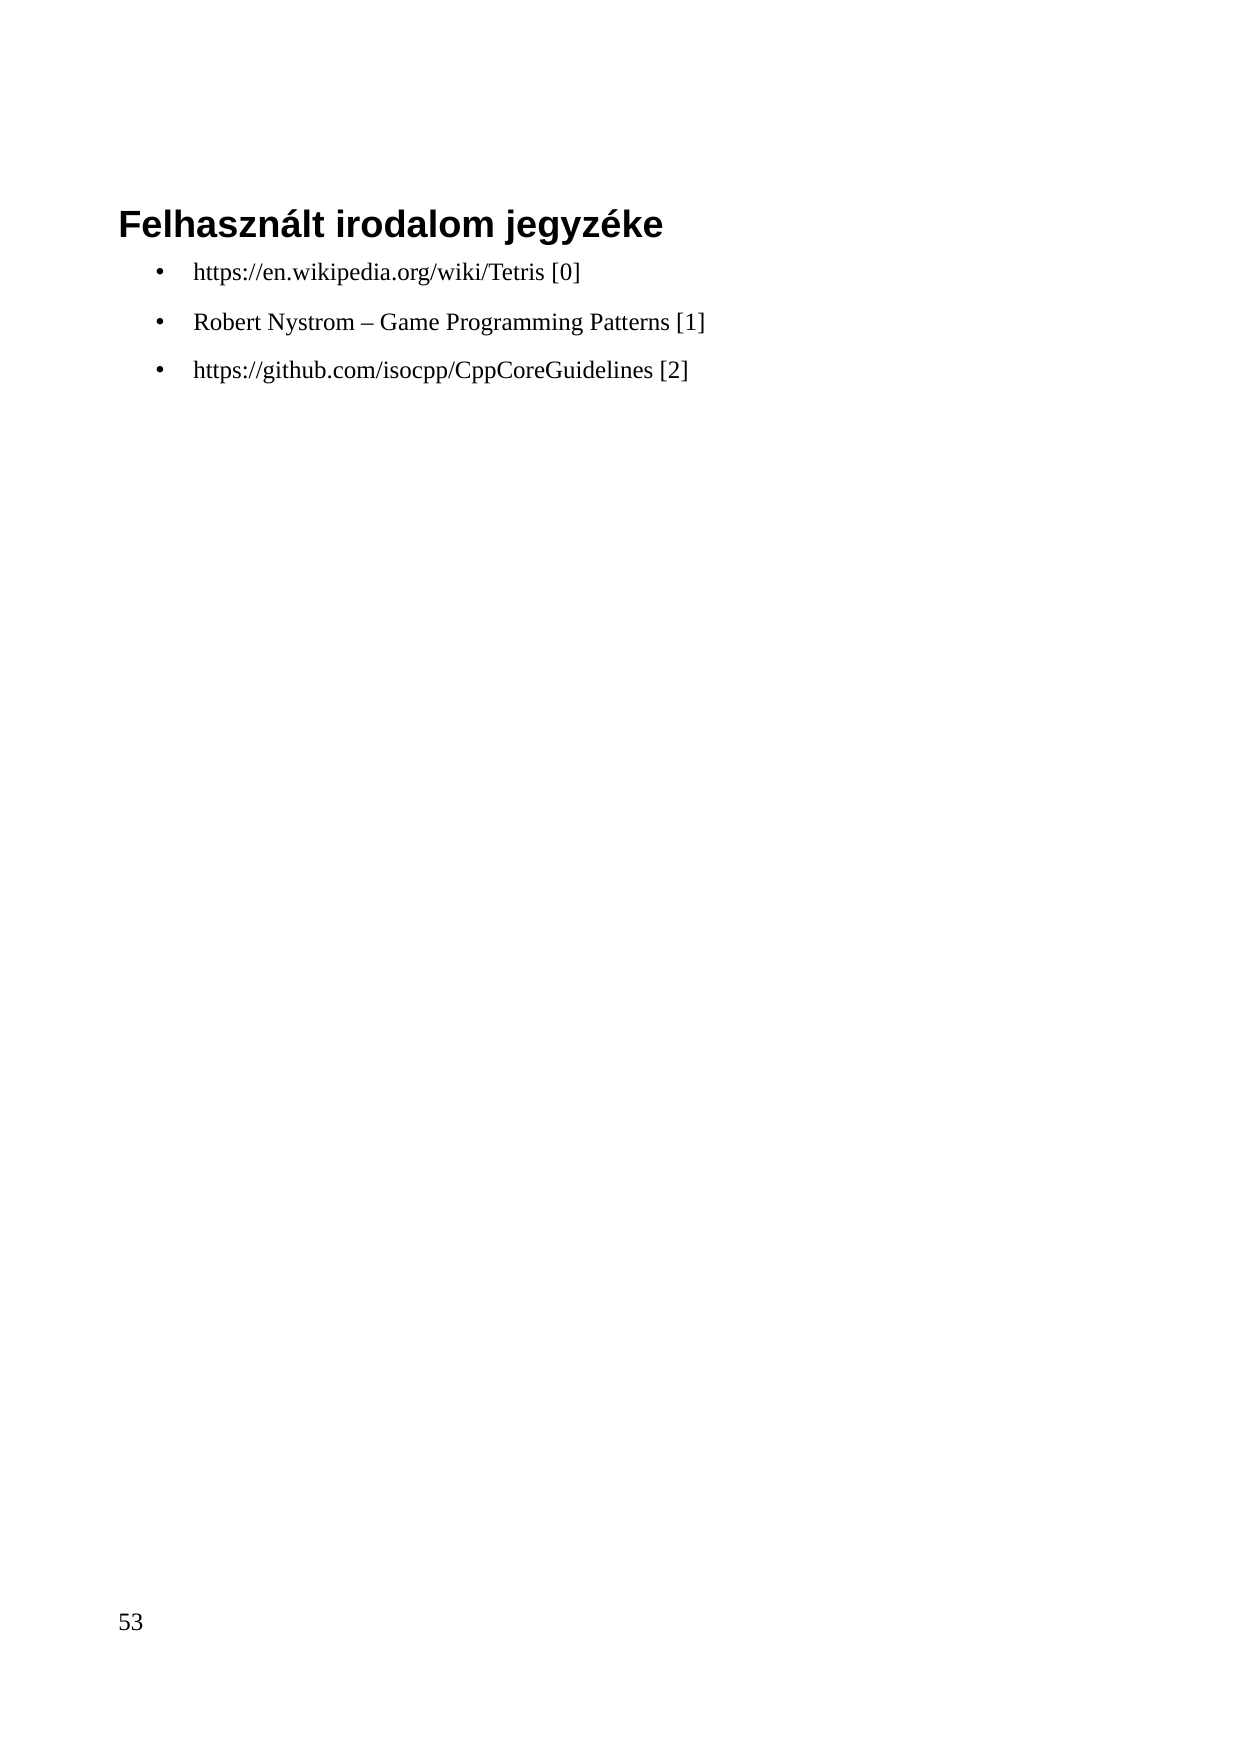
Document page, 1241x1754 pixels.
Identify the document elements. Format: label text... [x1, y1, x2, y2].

list https://github.com/isocpp/CppCoreGuidelines [2] [156, 356, 1122, 384]
subtitle Felhasznált irodalom jegyzéke [118, 201, 1122, 245]
list https://en.wikipedia.org/wiki/Tetris [0] [156, 257, 1122, 286]
list Robert Nystrom – Game Programming Patterns [1] [156, 307, 1122, 335]
